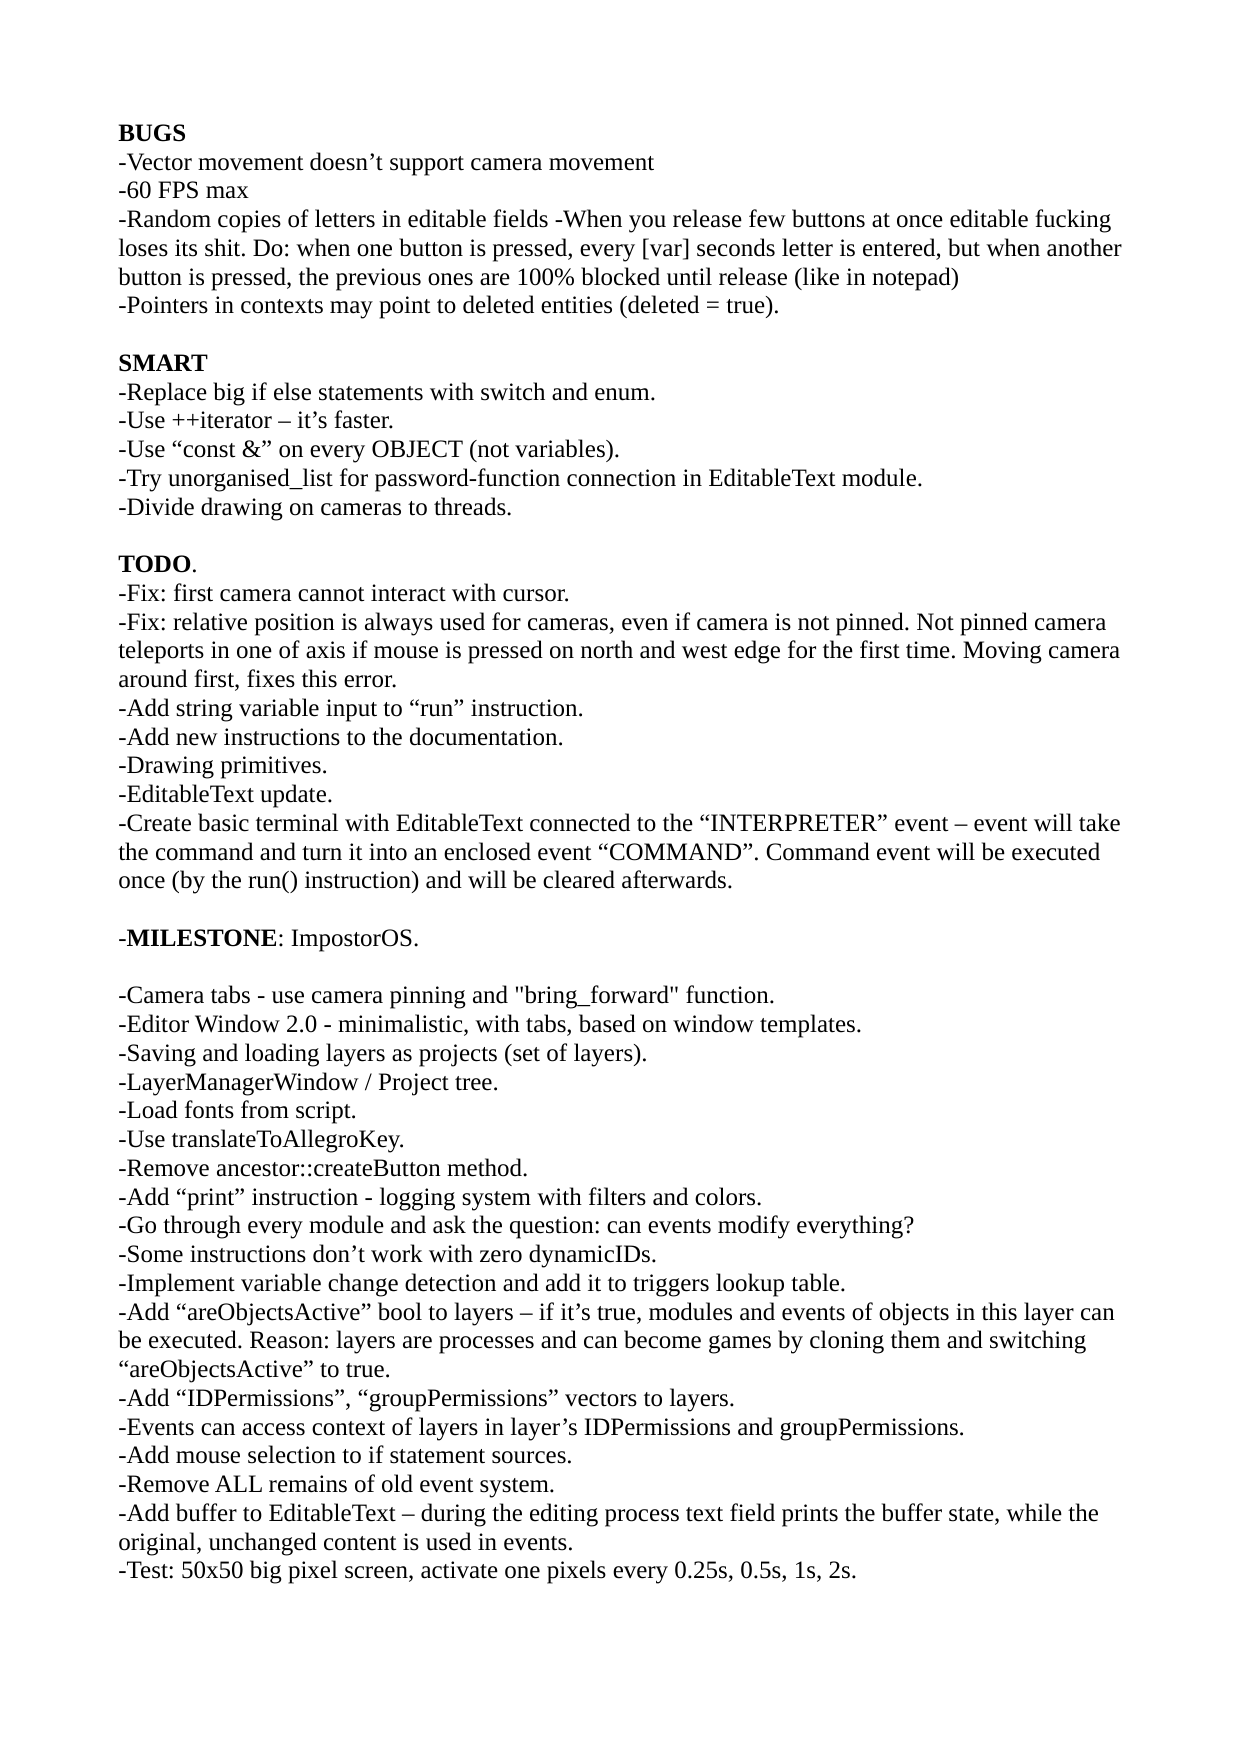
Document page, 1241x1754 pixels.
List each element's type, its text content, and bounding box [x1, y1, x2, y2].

text -Pointers in contexts may point to deleted entities (deleted = true). [118, 291, 1122, 319]
text BUGS [118, 118, 1122, 147]
text -Add string variable input to “run” instruction. [118, 693, 1122, 722]
text -Add “areObjectsActive” bool to layers – if it’s true, modules and events of objects in this layer can be executed. Reason: layers are processes and can become games by cloning them and switching “areObjectsActive” to true. [118, 1297, 1122, 1383]
text -Divide drawing on cameras to threads. [118, 492, 1122, 521]
text -Random copies of letters in editable fields -When you release few buttons at once editable fucking loses its shit. Do: when one button is pressed, every [var] seconds letter is entered, but when another button is pressed, the previous ones are 100% blocked until release (like in notepad) [118, 204, 1122, 291]
text -Vector movement doesn’t support camera movement [118, 147, 1122, 176]
text -Add buffer to EditableText – during the editing process text field prints the buffer state, while the original, unchanged content is used in events. [118, 1498, 1122, 1556]
text -Implement variable change detection and add it to triggers lookup table. [118, 1268, 1122, 1297]
text -Test: 50x50 big pixel screen, activate one pixels every 0.25s, 0.5s, 1s, 2s. [118, 1556, 1122, 1584]
text TODO. [118, 549, 1122, 578]
text -Drawing primitives. [118, 751, 1122, 779]
text SMART [118, 348, 1122, 377]
text -Create basic terminal with EditableText connected to the “INTERPRETER” event – event will take the command and turn it into an enclosed event “COMMAND”. Command event will be executed once (by the run() instruction) and will be cleared afterwards. [118, 808, 1122, 894]
text -Add “print” instruction - logging system with filters and colors. [118, 1182, 1122, 1211]
text -Remove ALL remains of old event system. [118, 1469, 1122, 1498]
text -EditableText update. [118, 779, 1122, 808]
text -Camera tabs - use camera pinning and "bring_forward" function. [118, 981, 1122, 1009]
text -Fix: relative position is always used for cameras, even if camera is not pinned. Not pinned camera teleports in one of axis if mouse is pressed on north and west edge for the first time. Moving camera around first, fixes this error. [118, 607, 1122, 693]
text -Saving and loading layers as projects (set of layers). [118, 1038, 1122, 1067]
text -Add mouse selection to if statement sources. [118, 1441, 1122, 1469]
text -Fix: first camera cannot interact with cursor. [118, 578, 1122, 607]
text -Try unorganised_list for password-function connection in EditableText module. [118, 463, 1122, 492]
text -Editor Window 2.0 - minimalistic, with tabs, based on window templates. [118, 1009, 1122, 1038]
text -Add new instructions to the documentation. [118, 722, 1122, 751]
text -MILESTONE: ImpostorOS. [118, 923, 1122, 952]
text -Use “const &” on every OBJECT (not variables). [118, 434, 1122, 463]
text -Add “IDPermissions”, “groupPermissions” vectors to layers. [118, 1383, 1122, 1412]
text -Remove ancestor::createButton method. [118, 1153, 1122, 1182]
text -Events can access context of layers in layer’s IDPermissions and groupPermissions. [118, 1412, 1122, 1441]
text -LayerManagerWindow / Project tree. [118, 1067, 1122, 1096]
text -60 FPS max [118, 176, 1122, 204]
text -Go through every module and ask the question: can events modify everything? [118, 1211, 1122, 1239]
text -Load fonts from script. [118, 1096, 1122, 1124]
text -Replace big if else statements with switch and enum. [118, 377, 1122, 406]
text -Use translateToAllegroKey. [118, 1124, 1122, 1153]
text -Use ++iterator – it’s faster. [118, 406, 1122, 434]
text -Some instructions don’t work with zero dynamicIDs. [118, 1239, 1122, 1268]
